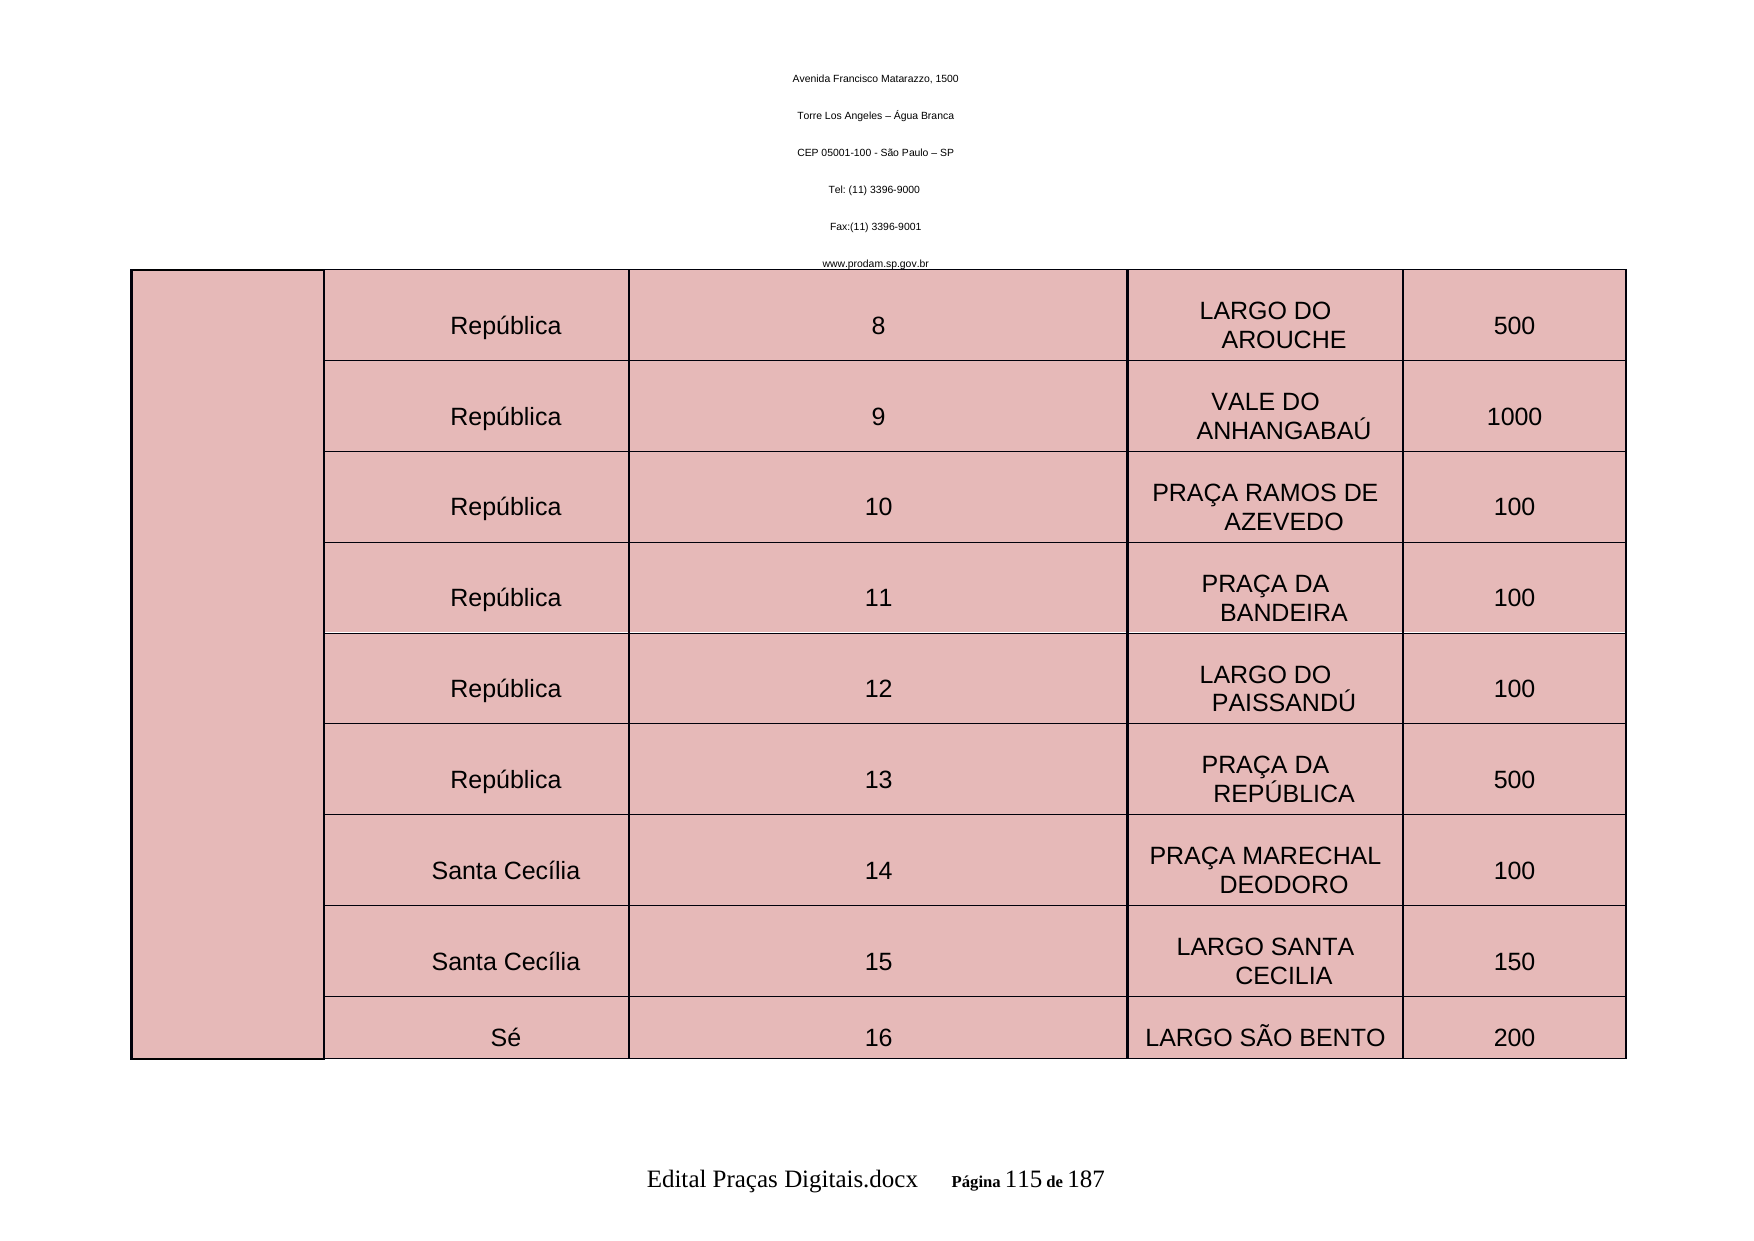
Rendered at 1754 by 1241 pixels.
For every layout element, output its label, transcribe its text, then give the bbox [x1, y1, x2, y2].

table_cell LARGO DO PAISSANDÚ [1129, 634, 1402, 723]
table_cell PRAÇA DA REPÚBLICA [1129, 724, 1402, 814]
table_cell 100 [1404, 452, 1625, 542]
table_cell 1000 [1404, 361, 1625, 451]
table_cell 200 [1404, 997, 1625, 1058]
table_cell República [325, 270, 628, 360]
table_cell PRAÇA DA BANDEIRA [1129, 543, 1402, 632]
table_cell Santa Cecília [325, 815, 628, 905]
table_cell República [325, 452, 628, 542]
table_cell 16 [630, 997, 1126, 1058]
table_cell 11 [630, 543, 1126, 632]
table_cell PRAÇA RAMOS DE AZEVEDO [1129, 452, 1402, 542]
table_cell 9 [630, 361, 1126, 451]
table_cell VALE DO ANHANGABAÚ [1129, 361, 1402, 451]
table_cell LARGO SANTA CECILIA [1129, 906, 1402, 996]
table_cell 14 [630, 815, 1126, 905]
table_cell PRAÇA MARECHAL DEODORO [1129, 815, 1402, 905]
table_cell LARGO DO AROUCHE [1129, 270, 1402, 360]
table_cell 500 [1404, 724, 1625, 814]
table_cell 500 [1404, 270, 1625, 360]
table_cell 100 [1404, 815, 1625, 905]
table_cell [133, 271, 323, 1058]
table_cell 12 [630, 634, 1126, 723]
table_cell Sé [325, 997, 628, 1058]
table_cell República [325, 361, 628, 451]
table_cell 150 [1404, 906, 1625, 996]
table_cell 13 [630, 724, 1126, 814]
table_cell 100 [1404, 543, 1625, 632]
table_cell República [325, 634, 628, 723]
table_cell República [325, 543, 628, 632]
table_cell 15 [630, 906, 1126, 996]
table_cell 100 [1404, 634, 1625, 723]
table_cell LARGO SÃO BENTO [1129, 997, 1402, 1058]
table_cell Santa Cecília [325, 906, 628, 996]
table_cell República [325, 724, 628, 814]
table_cell 8 [630, 270, 1126, 360]
table_cell 10 [630, 452, 1126, 542]
